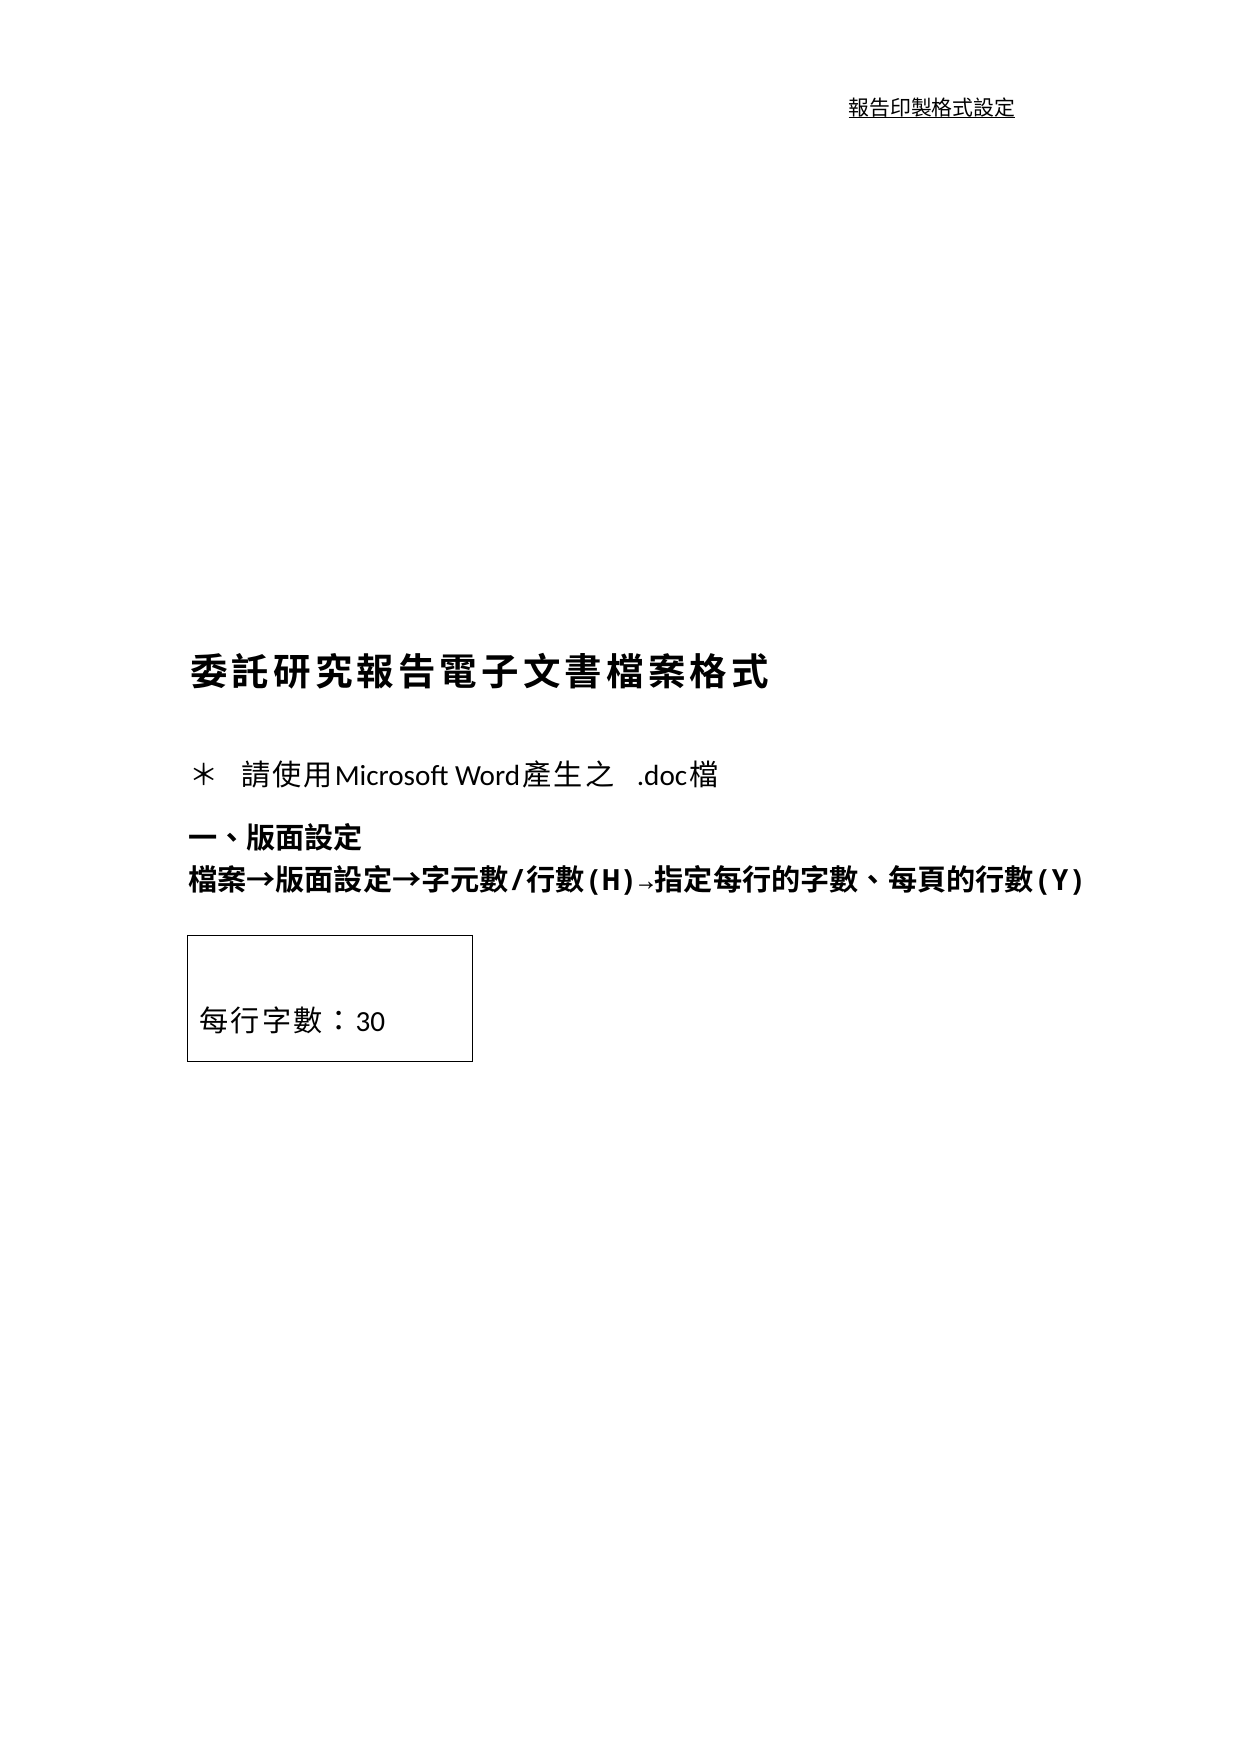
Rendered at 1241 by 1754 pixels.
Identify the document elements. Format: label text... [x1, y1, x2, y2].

text 委託研究報告電子文書檔案格式 [188, 627, 1052, 689]
text 檔案→版面設定→字元數/行數(H)→指定每行的字數、每頁的行數(Y) [188, 857, 1088, 899]
text ＊ 請使用Microsoft Word產生之 .doc檔 [188, 689, 1052, 814]
table_header 每行字數：30 [188, 936, 472, 1061]
text 一、版面設定 [188, 814, 1052, 857]
